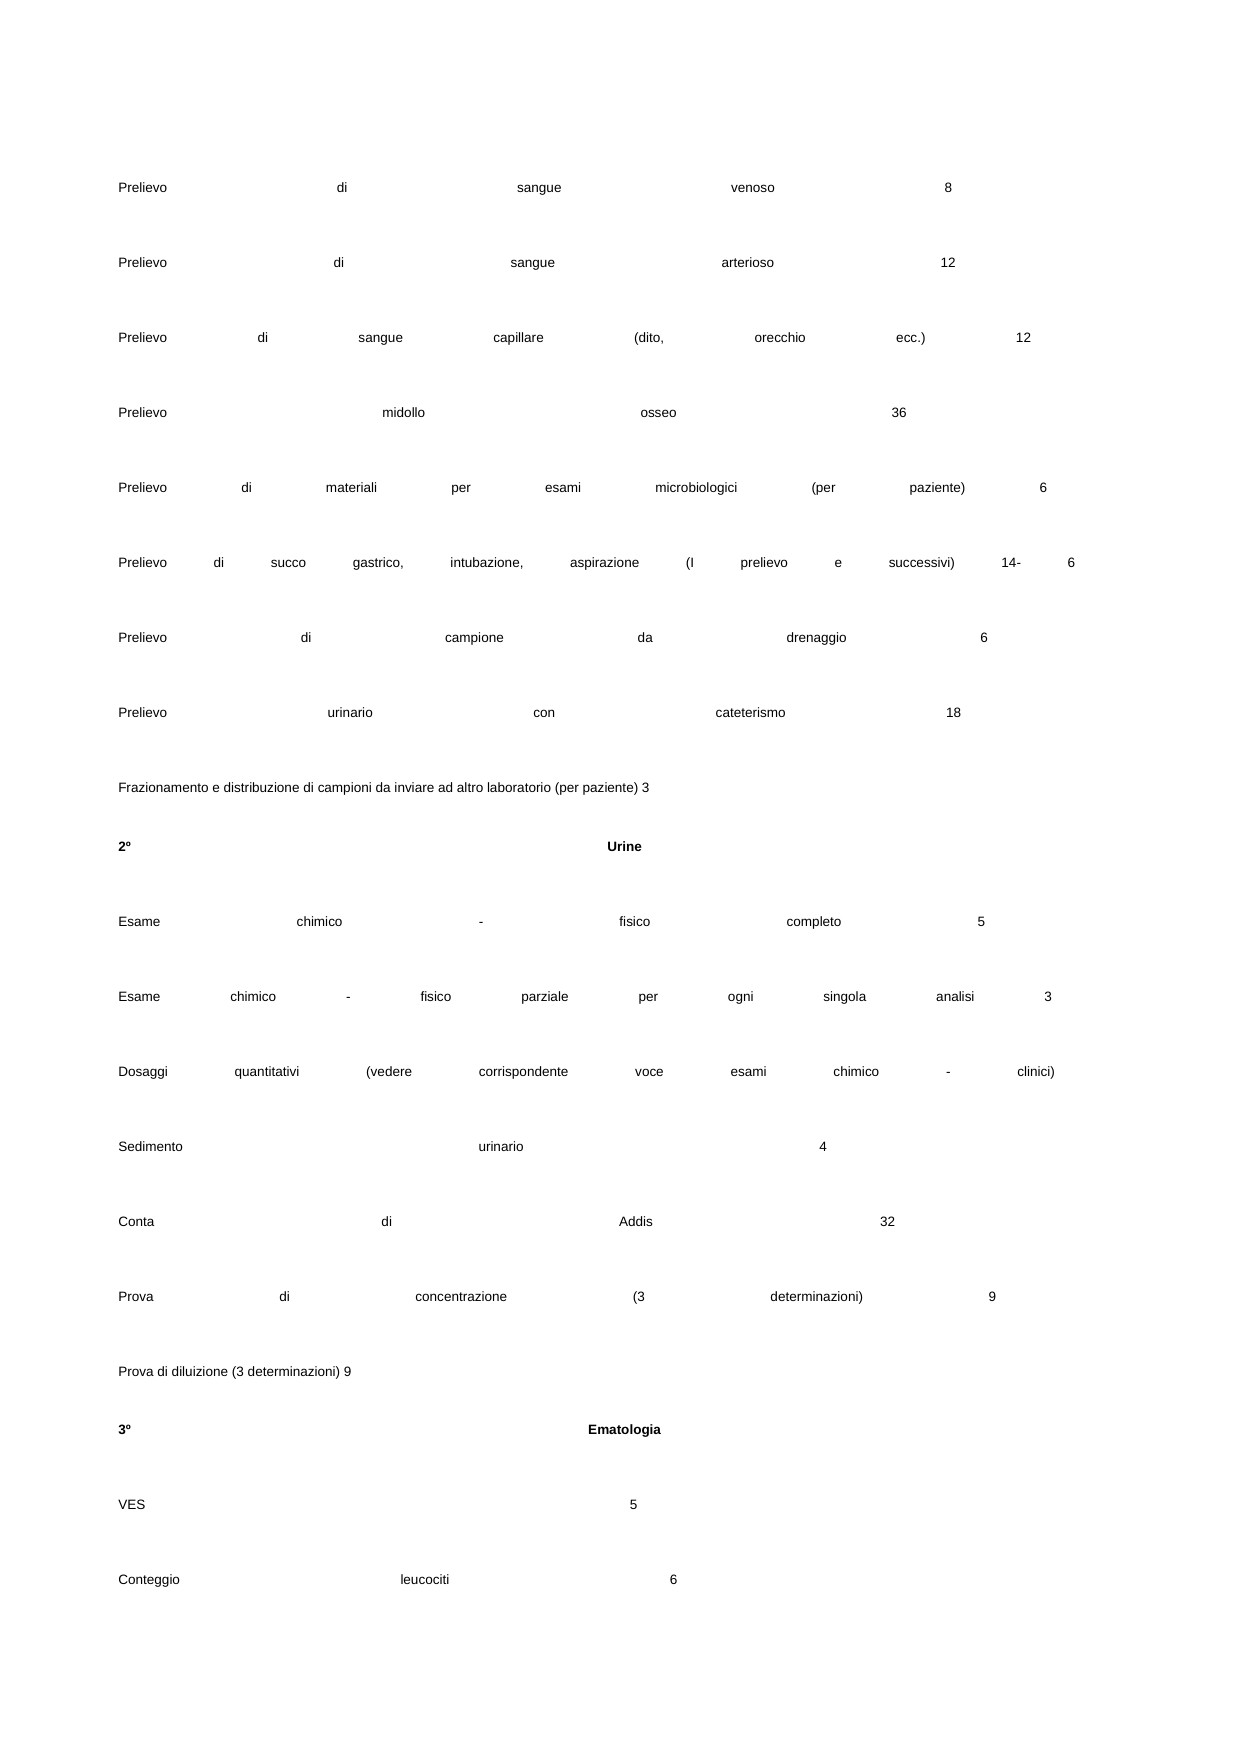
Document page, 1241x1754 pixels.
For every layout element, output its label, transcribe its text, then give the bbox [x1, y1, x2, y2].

table_header Prelievo di sangue venoso 8 Prelievo di sangue arterioso 12 Prelievo di sangue capillare (dito, orecchio ecc.) 12 Prelievo midollo osseo 36 Prelievo di materiali per esami microbiologici (per paziente) 6 Prelievo di succo gastrico, intubazione, aspirazione (I prelievo e successivi) 14- 6 Prelievo di campione da drenaggio 6 Prelievo urinario con cateterismo 18 Frazionamento e distribuzione di campioni da inviare ad altro laboratorio (per paziente) 3 2º Urine Esame chimico - fisico completo 5 Esame chimico - fisico parziale per ogni singola analisi 3 Dosaggi quantitativi (vedere corrispondente voce esami chimico - clinici) Sedimento urinario 4 Conta di Addis 32 Prova di concentrazione (3 determinazioni) 9 Prova di diluizione (3 determinazioni) 9 3º Ematologia VES 5 Conteggio leucociti 6 [118, 148, 1122, 1625]
